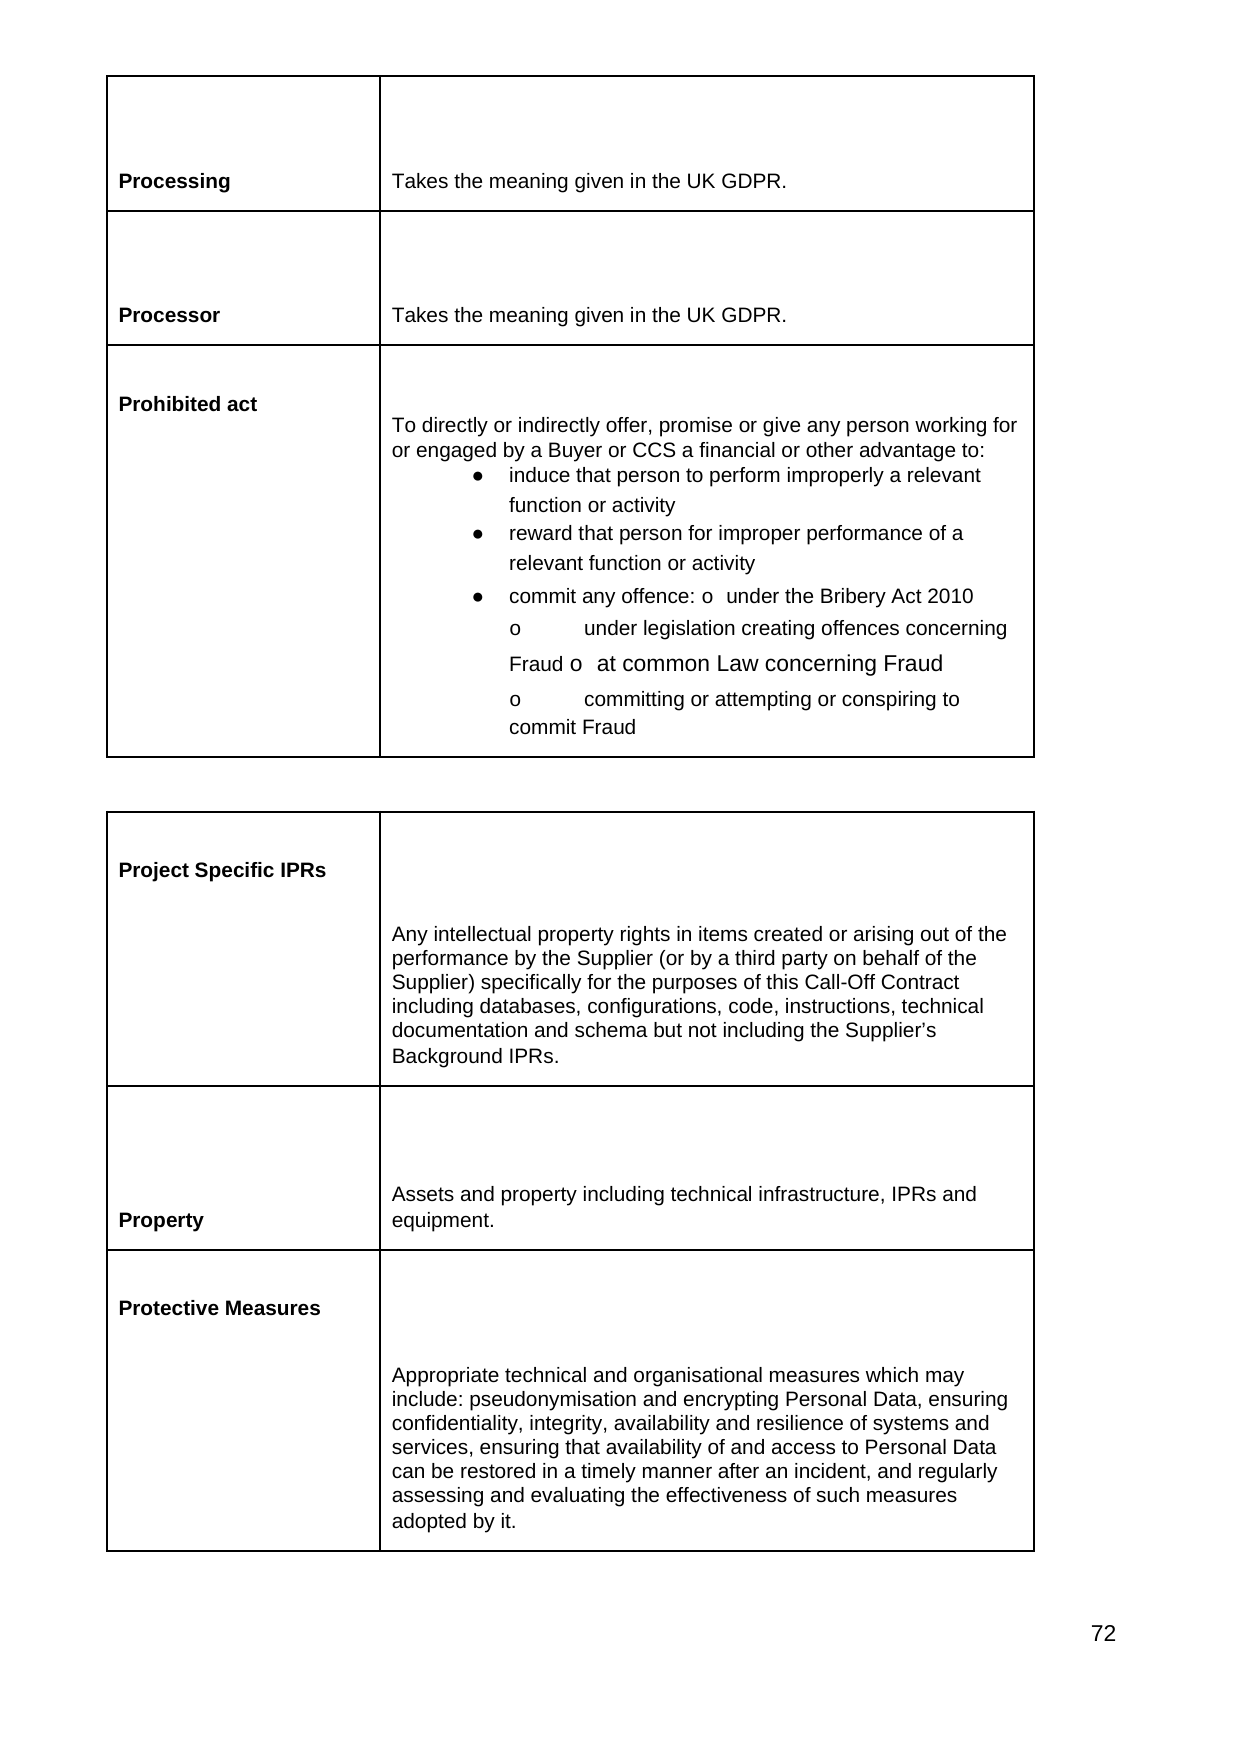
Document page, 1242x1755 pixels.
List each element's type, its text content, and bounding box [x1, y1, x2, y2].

table_cell Processor [108, 212, 379, 344]
table_cell To directly or indirectly offer, promise or give any person working for or engaged by a Buyer or CCS a financial or other advantage to: induce that person to perform improperly a relevant function or activity reward that person for improper performance of a relevant function or activity commit any offence: o under the Bribery Act 2010 under legislation creating offences concerning Fraud o at common Law concerning Fraud committing or attempting or conspiring to commit Fraud [381, 346, 1033, 756]
table_cell Processing [108, 77, 379, 209]
table_cell Assets and property including technical infrastructure, IPRs and equipment. [381, 1087, 1033, 1248]
table_cell Takes the meaning given in the UK GDPR. [381, 212, 1033, 344]
table_cell Takes the meaning given in the UK GDPR. [381, 77, 1033, 209]
table_cell Prohibited act [108, 346, 379, 756]
table_cell Protective Measures [108, 1251, 379, 1550]
table_header Project Specific IPRs [108, 813, 379, 1085]
table_cell Appropriate technical and organisational measures which may include: pseudonymisation and encrypting Personal Data, ensuring confidentiality, integrity, availability and resilience of systems and services, ensuring that availability of and access to Personal Data can be restored in a timely manner after an incident, and regularly assessing and evaluating the effectiveness of such measures adopted by it. [381, 1251, 1033, 1550]
table_cell Property [108, 1087, 379, 1248]
table_header Any intellectual property rights in items created or arising out of the performance by the Supplier (or by a third party on behalf of the Supplier) specifically for the purposes of this Call-Off Contract including databases, configurations, code, instructions, technical documentation and schema but not including the Supplier’s Background IPRs. [381, 813, 1033, 1085]
